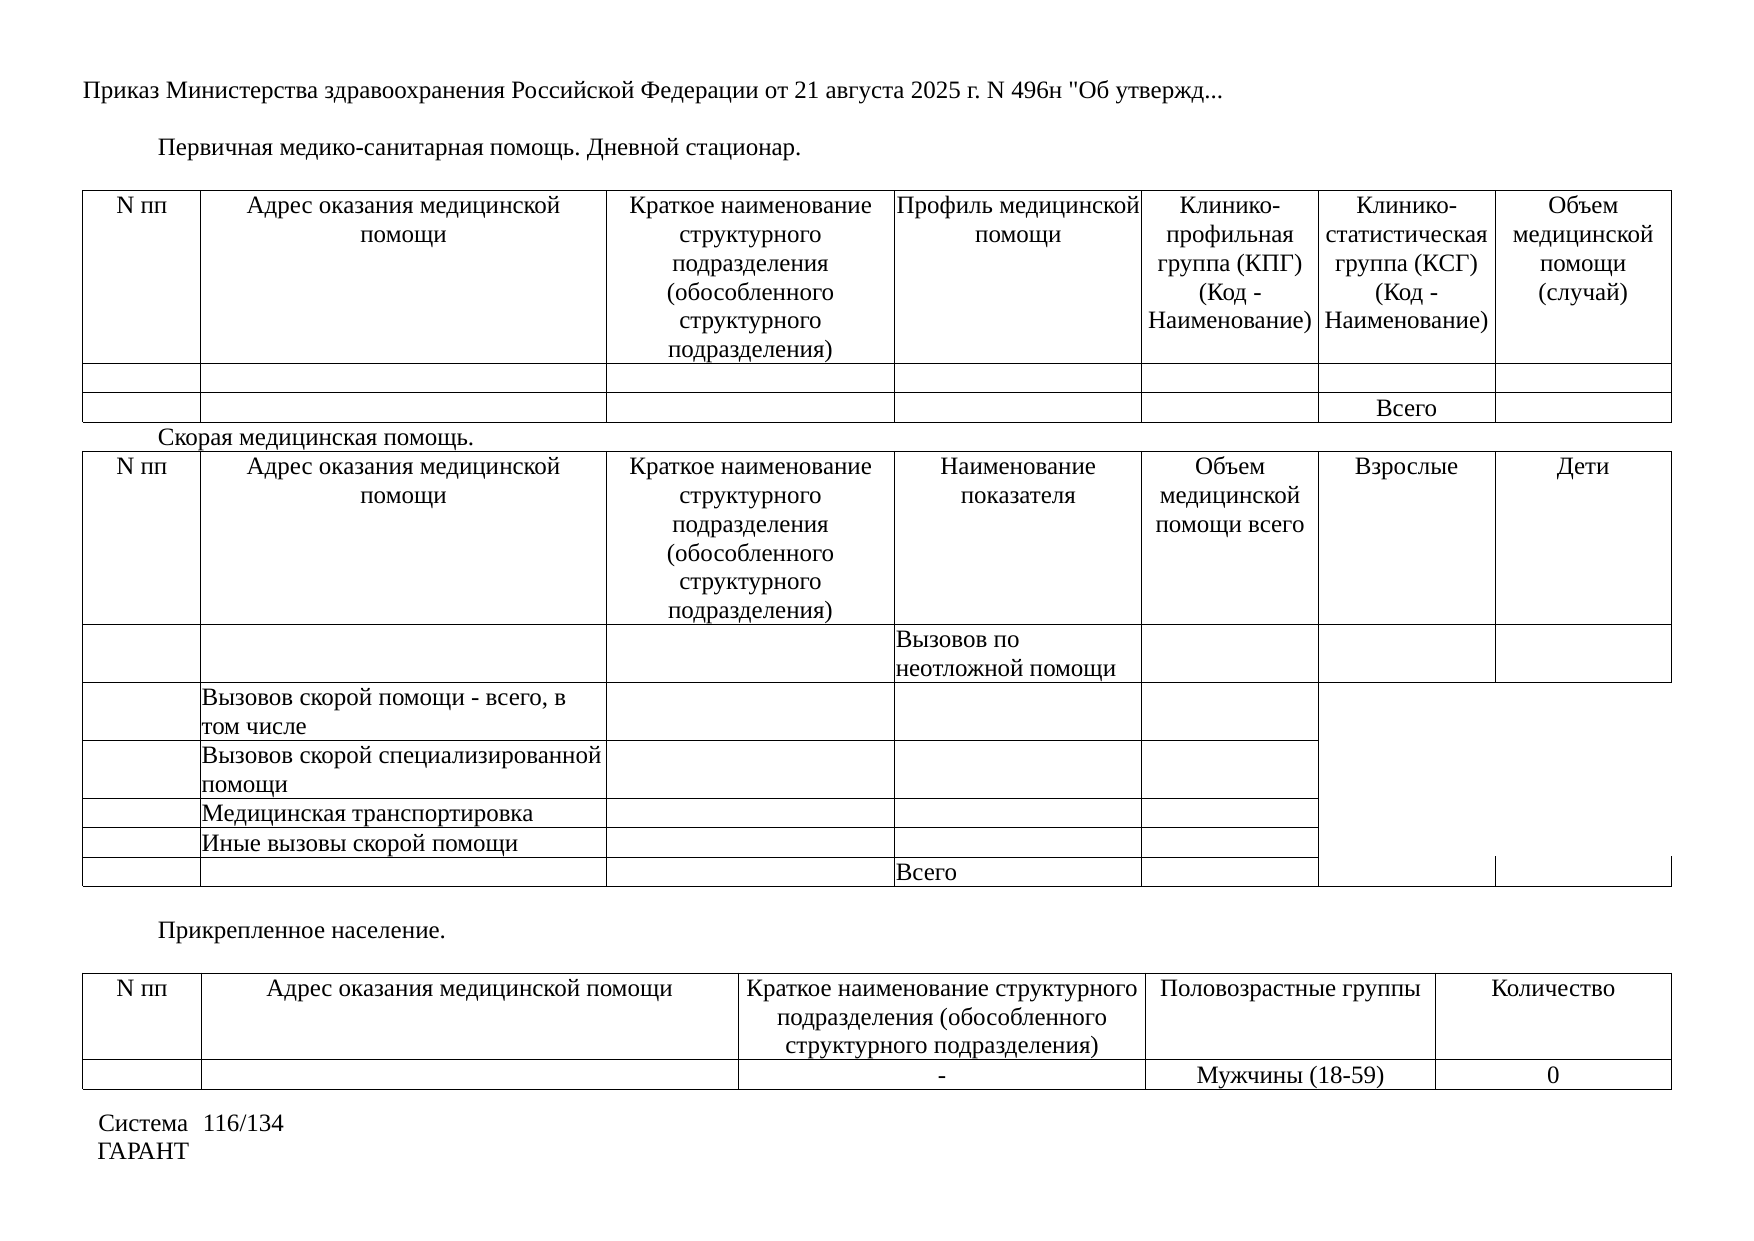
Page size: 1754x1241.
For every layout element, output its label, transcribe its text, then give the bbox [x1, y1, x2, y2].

table_cell [1142, 741, 1318, 798]
table_header Клинико-статистическая группа (КСГ) (Код - Наименование) [1319, 191, 1495, 363]
table_header Краткое наименование структурного подразделения (обособленного структурного подразделения) [739, 974, 1145, 1059]
table_header N пп [83, 974, 201, 1059]
table_cell [1142, 799, 1318, 827]
table_header Адрес оказания медицинской помощи [202, 974, 738, 1059]
table_cell [201, 393, 606, 422]
table_cell [83, 393, 200, 422]
table_cell [83, 364, 200, 392]
table_header Количество [1436, 974, 1671, 1059]
table_cell [607, 625, 894, 682]
table_cell [1142, 364, 1318, 392]
table_cell [1319, 625, 1495, 682]
table_cell [607, 364, 894, 392]
table_cell [1142, 393, 1318, 422]
table_cell [83, 741, 200, 798]
table_cell [1496, 625, 1671, 682]
table_cell [895, 683, 1141, 740]
text Скорая медицинская помощь. [83, 423, 1671, 451]
table_cell Медицинская транспортировка [201, 799, 606, 827]
table_header Адрес оказания медицинской помощи [201, 191, 606, 363]
table_header N пп [83, 452, 200, 624]
table_cell [201, 625, 606, 682]
table_cell [83, 1060, 201, 1088]
table_cell [1142, 625, 1318, 682]
table_cell [1142, 858, 1318, 886]
table_cell [83, 799, 200, 827]
table_cell [895, 828, 1141, 856]
table_cell [83, 683, 200, 740]
table_header Клинико-профильная группа (КПГ) (Код - Наименование) [1142, 191, 1318, 363]
table_cell [201, 364, 606, 392]
table_cell Вызовов скорой специализированной помощи [201, 741, 606, 798]
table_cell [83, 858, 200, 886]
table_header Профиль медицинской помощи [895, 191, 1141, 363]
table_header Краткое наименование структурного подразделения (обособленного структурного подразделения) [607, 191, 894, 363]
table_cell Вызовов скорой помощи - всего, в том числе [201, 683, 606, 740]
table_cell [1319, 856, 1495, 886]
table_cell [607, 741, 894, 798]
table_cell [1319, 827, 1495, 856]
table_cell [1496, 856, 1671, 886]
table_header Краткое наименование структурного подразделения (обособленного структурного подразделения) [607, 452, 894, 624]
table_cell [607, 828, 894, 856]
table_cell [607, 858, 894, 886]
table_cell [1495, 740, 1671, 798]
table_cell [1142, 683, 1318, 740]
table_cell [1319, 683, 1495, 740]
table_cell Всего [1319, 393, 1495, 422]
table_cell [1496, 364, 1671, 392]
table_cell Всего [895, 858, 1141, 886]
table_cell [1319, 740, 1495, 798]
table_cell - [739, 1060, 1145, 1088]
table_cell [607, 799, 894, 827]
table_cell [895, 364, 1141, 392]
table_cell [1319, 364, 1495, 392]
table_cell [1142, 828, 1318, 856]
table_cell [607, 683, 894, 740]
table_cell [607, 393, 894, 422]
table_cell Вызовов по неотложной помощи [895, 625, 1141, 682]
table_cell Иные вызовы скорой помощи [201, 828, 606, 856]
table_cell [1495, 683, 1671, 740]
table_header Наименование показателя [895, 452, 1141, 624]
table_header N пп [83, 191, 200, 363]
table_cell [895, 799, 1141, 827]
table_header Адрес оказания медицинской помощи [201, 452, 606, 624]
table_cell [1496, 393, 1671, 422]
table_cell [895, 741, 1141, 798]
table_header Объем медицинской помощи (случай) [1496, 191, 1671, 363]
table_cell [202, 1060, 738, 1088]
table_header Объем медицинской помощи всего [1142, 452, 1318, 624]
table_header Взрослые [1319, 452, 1495, 624]
text Прикрепленное население. [83, 915, 1671, 944]
table_cell [1495, 827, 1671, 856]
table_cell [83, 828, 200, 856]
table_cell [201, 858, 606, 886]
table_cell Мужчины (18-59) [1146, 1060, 1435, 1088]
table_cell [1319, 798, 1495, 827]
table_cell 0 [1436, 1060, 1671, 1088]
table_cell [83, 625, 200, 682]
table_cell [1495, 798, 1671, 827]
table_header Дети [1496, 452, 1671, 624]
table_header Половозрастные группы [1146, 974, 1435, 1059]
table_cell [895, 393, 1141, 422]
text Первичная медико-санитарная помощь. Дневной стационар. [83, 132, 1671, 161]
